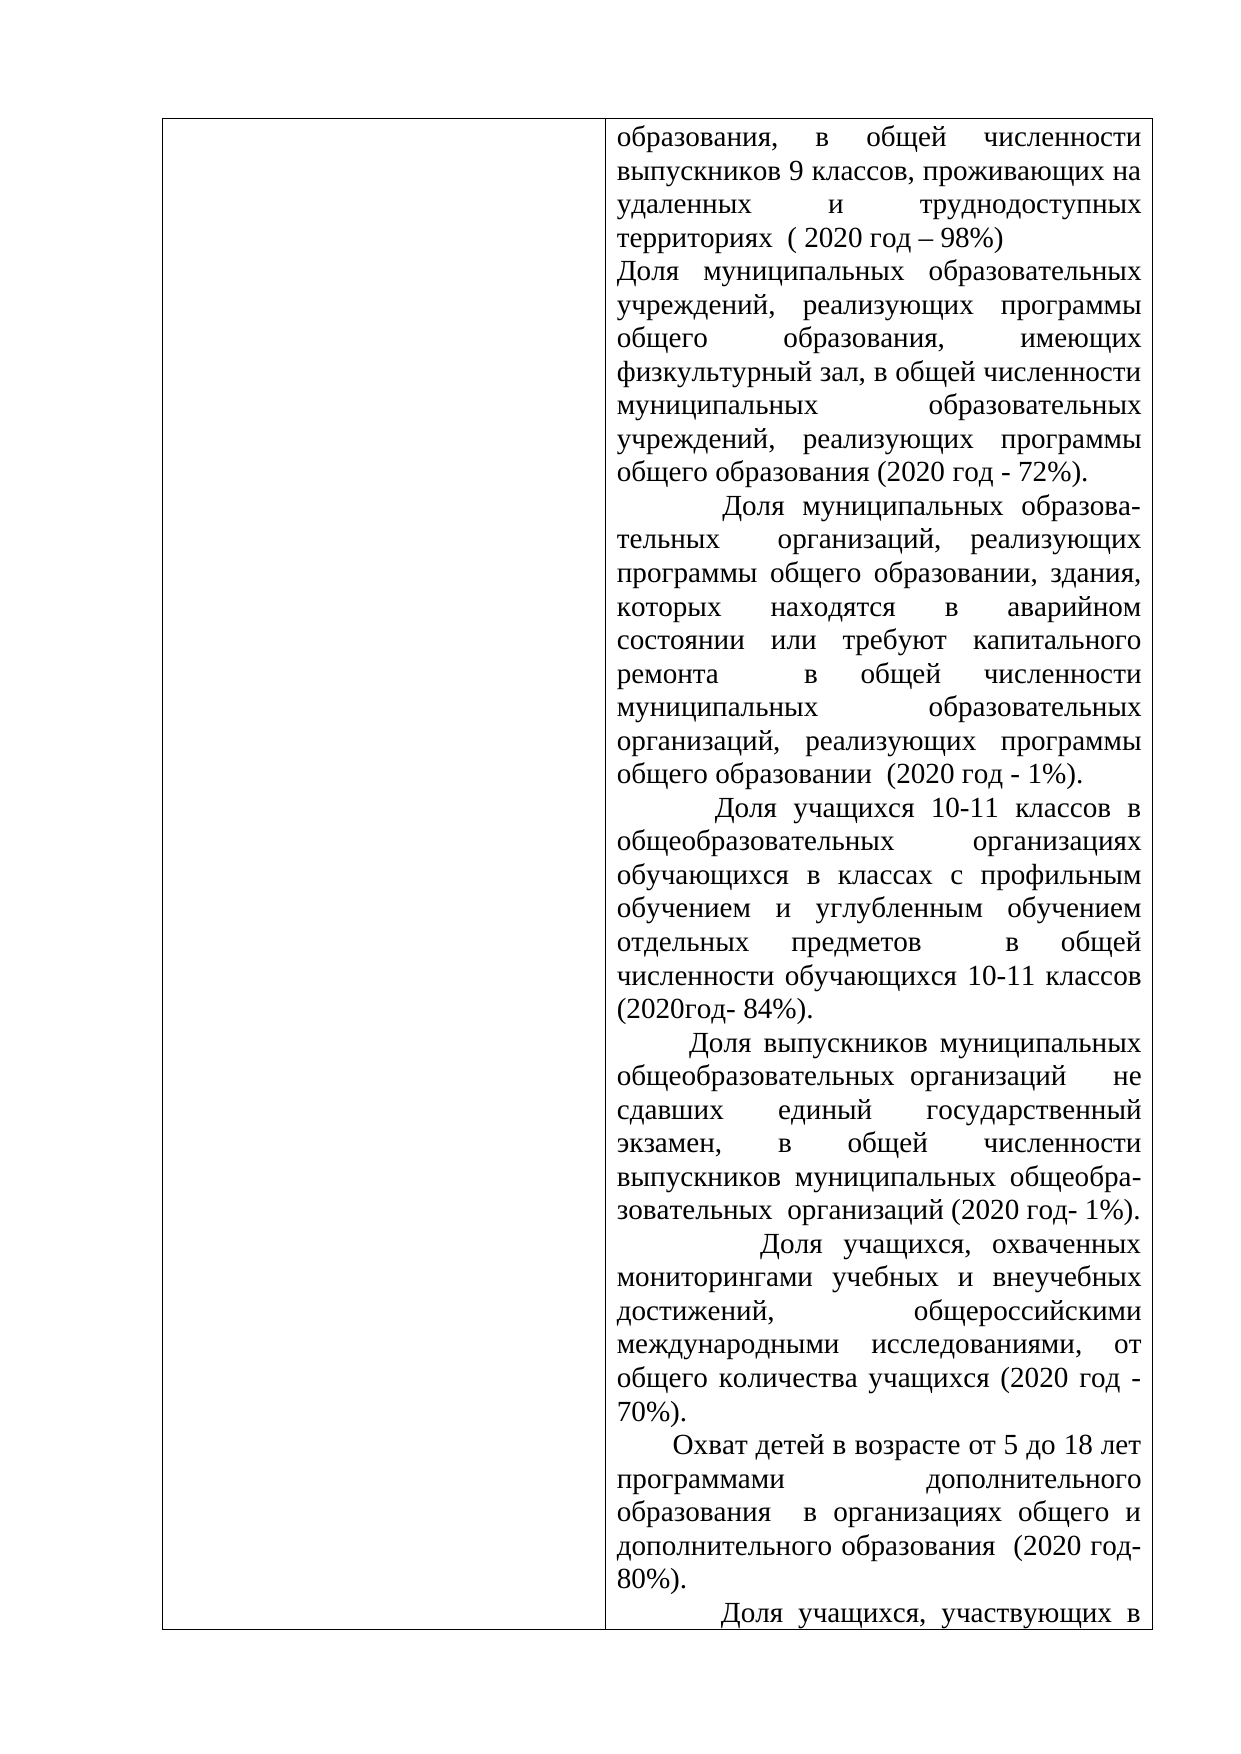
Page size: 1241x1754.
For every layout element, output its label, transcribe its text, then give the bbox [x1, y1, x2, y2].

table_cell [163, 119, 605, 1628]
table_cell образования, в общей численности выпускников 9 классов, проживающих на удаленных и труднодоступных территориях ( 2020 год – 98%) Доля муниципальных образовательных учреждений, реализующих программы общего образования, имеющих физкультурный зал, в общей численности муниципальных образовательных учреждений, реализующих программы общего образования (2020 год - 72%). Доля муниципальных образова-тельных организаций, реализующих программы общего образовании, здания, которых находятся в аварийном состоянии или требуют капитального ремонта в общей численности муниципальных образовательных организаций, реализующих программы общего образовании (2020 год - 1%). Доля учащихся 10-11 классов в общеобразовательных организациях обучающихся в классах с профильным обучением и углубленным обучением отдельных предметов в общей численности обучающихся 10-11 классов (2020год- 84%). Доля выпускников муниципальных общеобразовательных организаций не сдавших единый государственный экзамен, в общей численности выпускников муниципальных общеобра-зовательных организаций (2020 год- 1%). Доля учащихся, охваченных мониторингами учебных и внеучебных достижений, общероссийскими международными исследованиями, от общего количества учащихся (2020 год - 70%). Охват детей в возрасте от 5 до 18 лет программами дополнительного образования в организациях общего и дополнительного образования (2020 год- 80%). Доля учащихся, участвующих в [606, 119, 1152, 1628]
